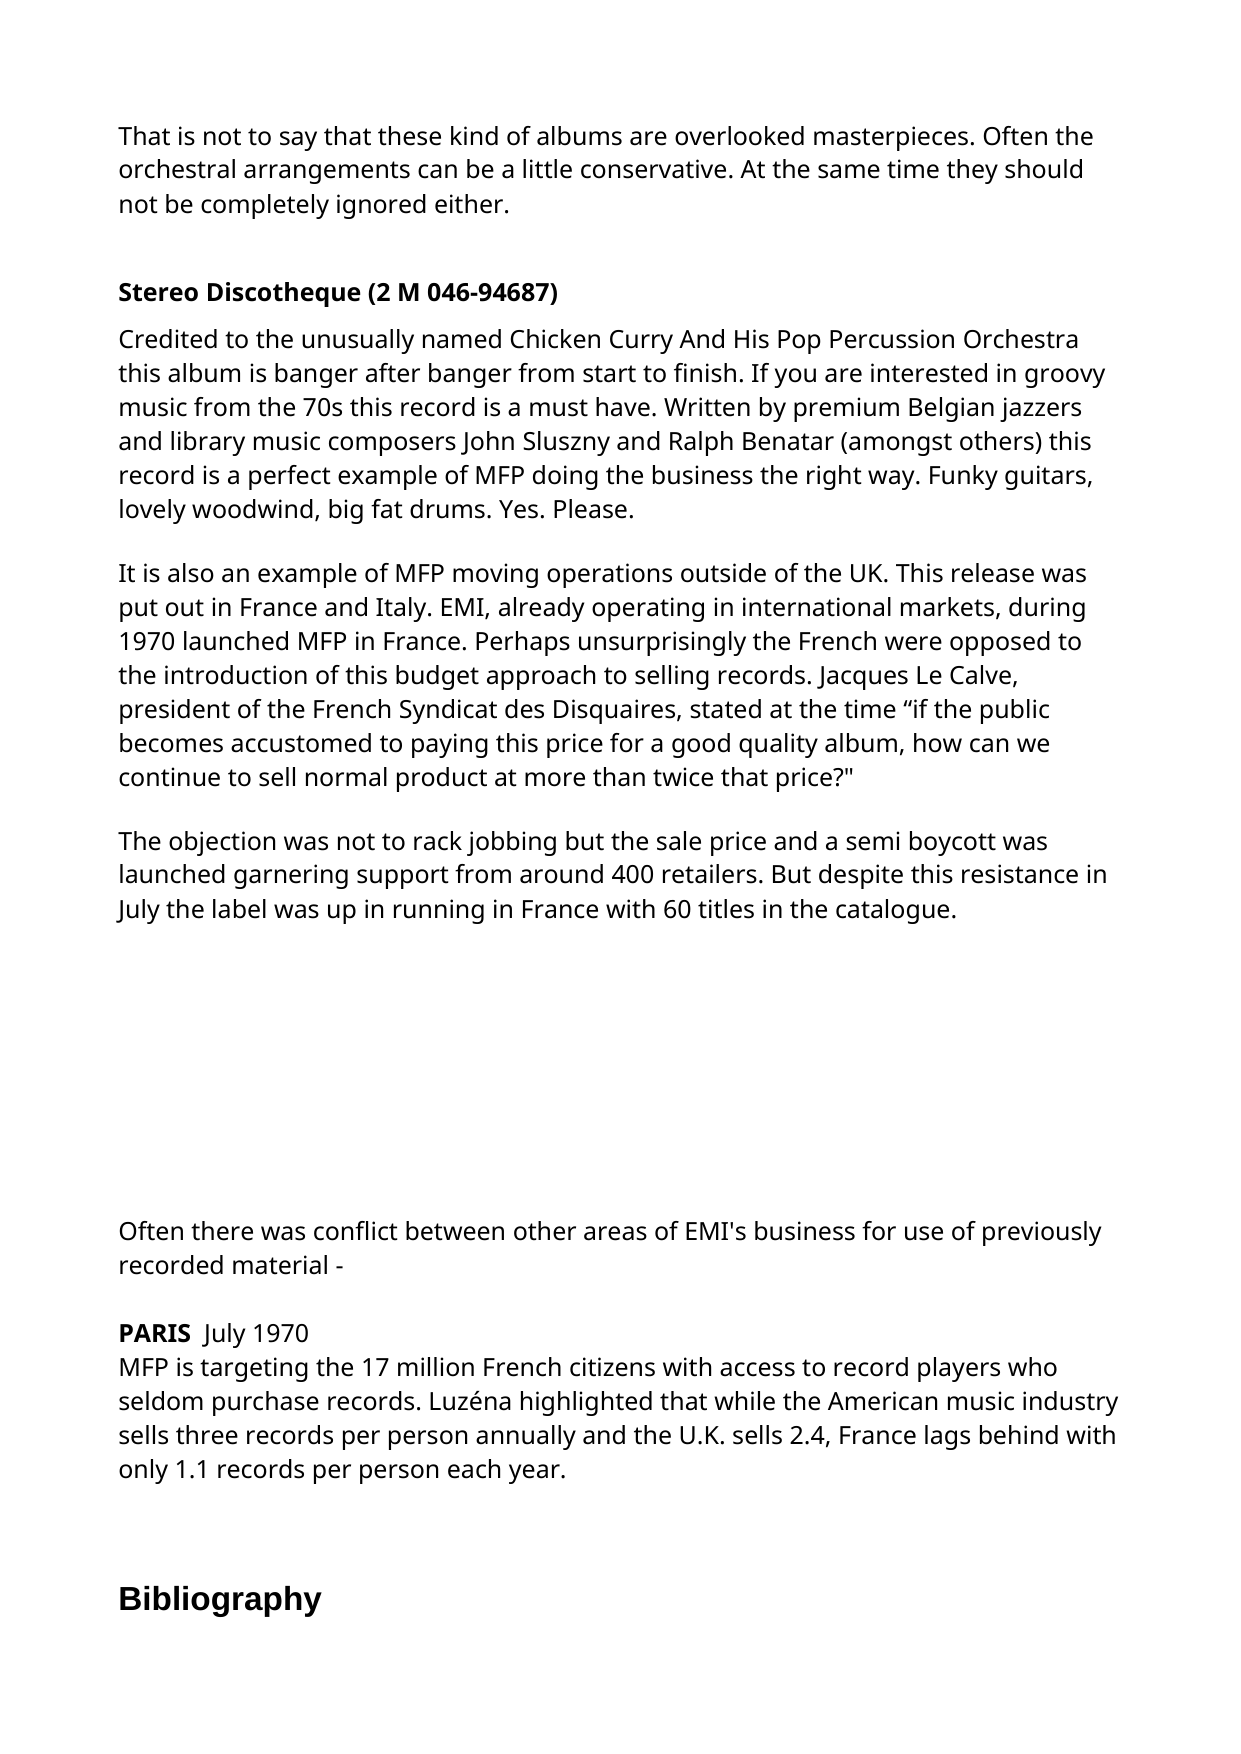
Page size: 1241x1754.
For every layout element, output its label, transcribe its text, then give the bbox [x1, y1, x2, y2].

text That is not to say that these kind of albums are overlooked masterpieces. Often the orchestral arrangements can be a little conservative. At the same time they should not be completely ignored either. [118, 118, 1122, 220]
text MFP is targeting the 17 million French citizens with access to record players who seldom purchase records. Luzéna highlighted that while the American music industry sells three records per person annually and the U.K. sells 2.4, France lags behind with only 1.1 records per person each year. [118, 1350, 1122, 1486]
text It is also an example of MFP moving operations outside of the UK. This release was put out in France and Italy. EMI, already operating in international markets, during 1970 launched MFP in France. Perhaps unsurprisingly the French were opposed to the introduction of this budget approach to selling records. Jacques Le Calve, president of the French Syndicat des Disquaires, stated at the time “if the public becomes accustomed to paying this price for a good quality album, how can we continue to sell normal product at more than twice that price?" [118, 555, 1122, 794]
text Often there was conflict between other areas of EMI's business for use of previously recorded material - [118, 1213, 1122, 1282]
subtitle Stereo Discotheque (2 M 046-94687) [118, 275, 1122, 309]
text The objection was not to rack jobbing but the sale price and a semi boycott was launched garnering support from around 400 retailers. But despite this resistance in July the label was up in running in France with 60 titles in the catalogue. [118, 823, 1122, 925]
text Credited to the unusually named Chicken Curry And His Pop Percussion Orchestra this album is banger after banger from start to finish. If you are interested in groovy music from the 70s this record is a must have. Written by premium Belgian jazzers and library music composers John Sluszny and Ralph Benatar (amongst others) this record is a perfect example of MFP doing the business the right way. Funky guitars, lovely woodwind, big fat drums. Yes. Please. [118, 321, 1122, 526]
text PARIS July 1970 [118, 1316, 1122, 1350]
subtitle Bibliography [118, 1579, 1122, 1618]
